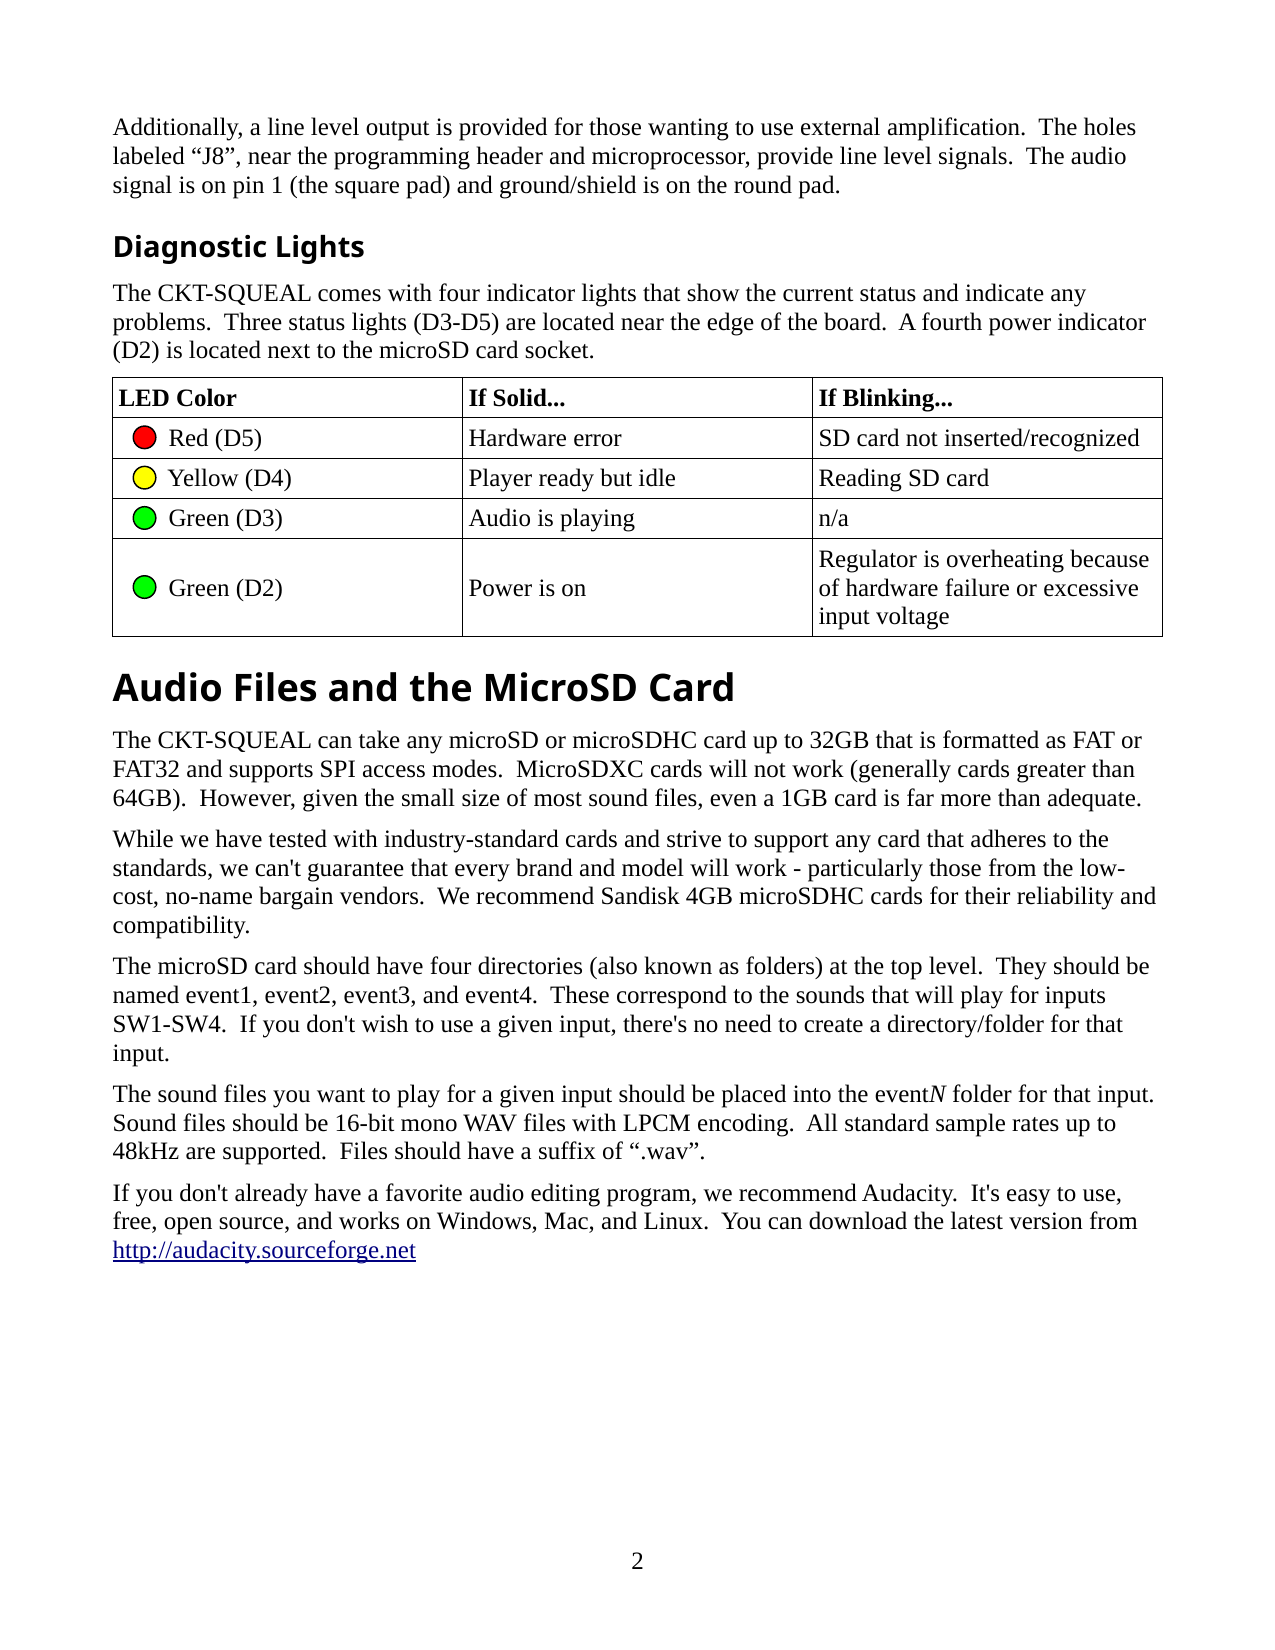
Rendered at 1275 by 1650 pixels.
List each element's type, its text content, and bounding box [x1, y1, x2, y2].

text The microSD card should have four directories (also known as folders) at the top level. They should be named event1, event2, event3, and event4. These correspond to the sounds that will play for inputs SW1-SW4. If you don't wish to use a given input, there's no need to create a directory/folder for that input. [112, 951, 1162, 1066]
table_cell Audio is playing [463, 499, 812, 538]
table_cell Regulator is overheating because of hardware failure or excessive input voltage [813, 539, 1162, 636]
table_cell Hardware error [463, 418, 812, 457]
table_cell n/a [813, 499, 1162, 538]
text Additionally, a line level output is provided for those wanting to use external amplification. The holes labeled “J8”, near the programming header and microprocessor, provide line level signals. The audio signal is on pin 1 (the square pad) and ground/shield is on the round pad. [112, 112, 1162, 199]
table_cell Reading SD card [813, 459, 1162, 498]
table_header If Solid... [463, 378, 812, 417]
table_cell SD card not inserted/recognized [813, 418, 1162, 457]
subtitle Audio Files and the MicroSD Card [112, 661, 1162, 713]
text The CKT-SQUEAL comes with four indicator lights that show the current status and indicate any problems. Three status lights (D3-D5) are located near the edge of the board. A fourth power indicator (D2) is located next to the microSD card socket. [112, 278, 1162, 364]
text The CKT-SQUEAL can take any microSD or microSDHC card up to 32GB that is formatted as FAT or FAT32 and supports SPI access modes. MicroSDXC cards will not work (generally cards greater than 64GB). However, given the small size of most sound files, even a 1GB card is far more than adequate. [112, 725, 1162, 811]
table_cell Red (D5) [113, 418, 462, 457]
table_cell Yellow (D4) [113, 459, 462, 498]
text The sound files you want to play for a given input should be placed into the eventN folder for that input. Sound files should be 16-bit mono WAV files with LPCM encoding. All standard sample rates up to 48kHz are supported. Files should have a suffix of “.wav”. [112, 1079, 1162, 1165]
table_cell Power is on [463, 539, 812, 636]
text While we have tested with industry-standard cards and strive to support any card that adheres to the standards, we can't guarantee that every brand and model will work - particularly those from the low-cost, no-name bargain vendors. We recommend Sandisk 4GB microSDHC cards for their reliability and compatibility. [112, 824, 1162, 939]
table_cell Green (D3) [113, 499, 462, 538]
table_header If Blinking... [813, 378, 1162, 417]
subtitle Diagnostic Lights [112, 226, 1162, 266]
table_header LED Color [113, 378, 462, 417]
table_cell Player ready but idle [463, 459, 812, 498]
text If you don't already have a favorite audio editing program, we recommend Audacity. It's easy to use, free, open source, and works on Windows, Mac, and Linux. You can download the latest version from http://audacity.sourceforge.net [112, 1178, 1162, 1264]
table_cell Green (D2) [113, 539, 462, 636]
